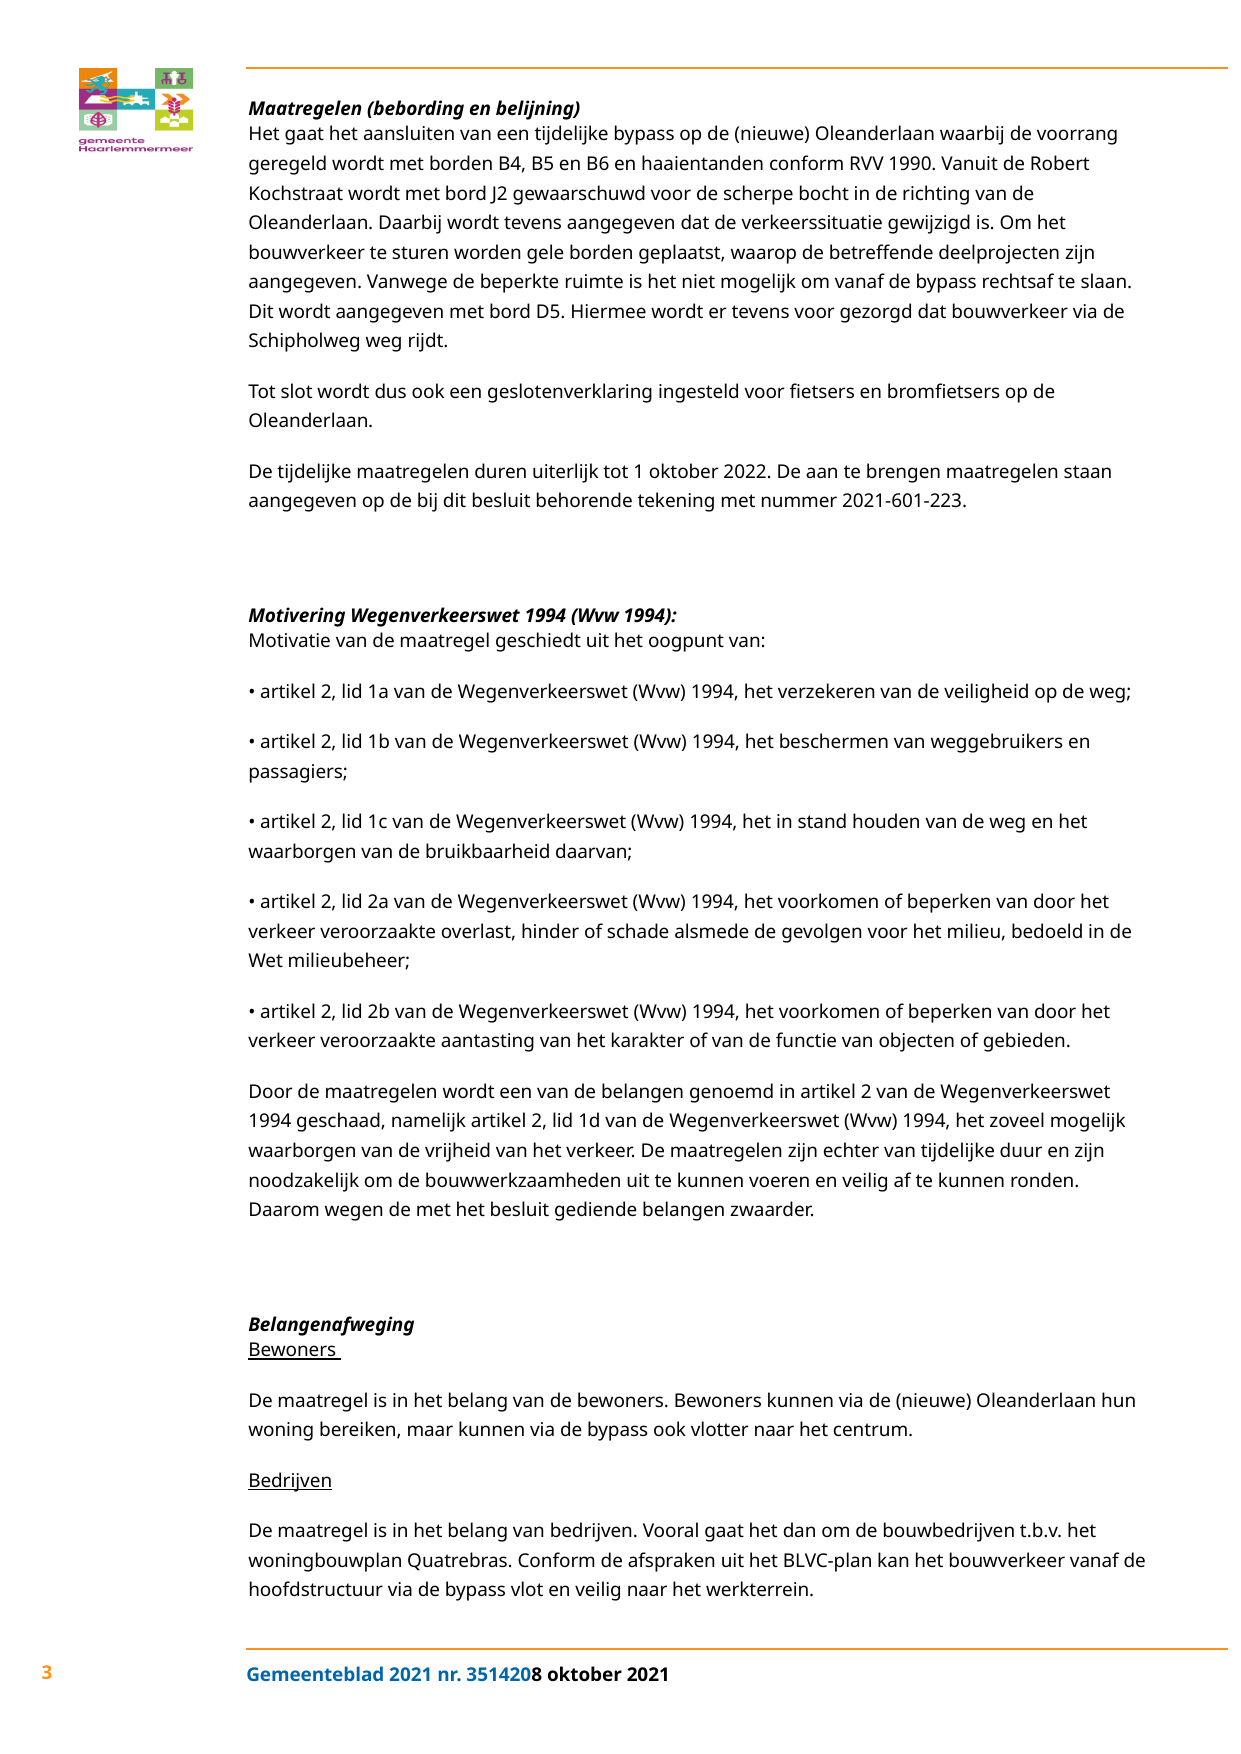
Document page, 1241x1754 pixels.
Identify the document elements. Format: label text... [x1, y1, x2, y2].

text De maatregel is in het belang van de bewoners. Bewoners kunnen via de (nieuwe) Oleanderlaan hun woning bereiken, maar kunnen via de bypass ook vlotter naar het centrum. [248, 1387, 1152, 1442]
text Bewoners [248, 1337, 1152, 1362]
text • artikel 2, lid 2b van de Wegenverkeerswet (Wvw) 1994, het voorkomen of beperken van door het verkeer veroorzaakte aantasting van het karakter of van de functie van objecten of gebieden. [248, 998, 1152, 1053]
text Bedrijven [248, 1467, 1152, 1493]
text • artikel 2, lid 1b van de Wegenverkeerswet (Wvw) 1994, het beschermen van weggebruikers en passagiers; [248, 728, 1152, 784]
text Maatregelen (bebording en belijning) [248, 95, 1152, 121]
text Door de maatregelen wordt een van de belangen genoemd in artikel 2 van de Wegenverkeerswet 1994 geschaad, namelijk artikel 2, lid 1d van de Wegenverkeerswet (Wvw) 1994, het zoveel mogelijk waarborgen van de vrijheid van het verkeer. De maatregelen zijn echter van tijdelijke duur en zijn noodzakelijk om de bouwwerkzaamheden uit te kunnen voeren en veilig af te kunnen ronden. Daarom wegen de met het besluit gediende belangen zwaarder. [248, 1078, 1152, 1222]
text • artikel 2, lid 2a van de Wegenverkeerswet (Wvw) 1994, het voorkomen of beperken van door het verkeer veroorzaakte overlast, hinder of schade alsmede de gevolgen voor het milieu, bedoeld in de Wet milieubeheer; [248, 888, 1152, 973]
text De tijdelijke maatregelen duren uiterlijk tot 1 oktober 2022. De aan te brengen maatregelen staan aangegeven op de bij dit besluit behorende tekening met nummer 2021-601-223. [248, 458, 1152, 513]
text • artikel 2, lid 1a van de Wegenverkeerswet (Wvw) 1994, het verzekeren van de veiligheid op de weg; [248, 678, 1152, 704]
text De maatregel is in het belang van bedrijven. Vooral gaat het dan om de bouwbedrijven t.b.v. het woningbouwplan Quatrebras. Conform de afspraken uit het BLVC-plan kan het bouwverkeer vanaf de hoofdstructuur via de bypass vlot en veilig naar het werkterrein. [248, 1517, 1152, 1602]
text Belangenafweging [248, 1311, 1152, 1337]
text • artikel 2, lid 1c van de Wegenverkeerswet (Wvw) 1994, het in stand houden van de weg en het waarborgen van de bruikbaarheid daarvan; [248, 808, 1152, 864]
text Motivatie van de maatregel geschiedt uit het oogpunt van: [248, 628, 1152, 653]
picture [41, 47, 231, 172]
text Het gaat het aansluiten van een tijdelijke bypass op de (nieuwe) Oleanderlaan waarbij de voorrang geregeld wordt met borden B4, B5 en B6 en haaientanden conform RVV 1990. Vanuit de Robert Kochstraat wordt met bord J2 gewaarschuwd voor de scherpe bocht in de richting van de Oleanderlaan. Daarbij wordt tevens aangegeven dat de verkeerssituatie gewijzigd is. Om het bouwverkeer te sturen worden gele borden geplaatst, waarop de betreffende deelprojecten zijn aangegeven. Vanwege de beperkte ruimte is het niet mogelijk om vanaf de bypass rechtsaf te slaan. Dit wordt aangegeven met bord D5. Hiermee wordt er tevens voor gezorgd dat bouwverkeer via de Schipholweg weg rijdt. [248, 121, 1152, 353]
text Tot slot wordt dus ook een geslotenverklaring ingesteld voor fietsers en bromfietsers op de Oleanderlaan. [248, 378, 1152, 433]
text Motivering Wegenverkeerswet 1994 (Wvw 1994): [248, 602, 1152, 628]
